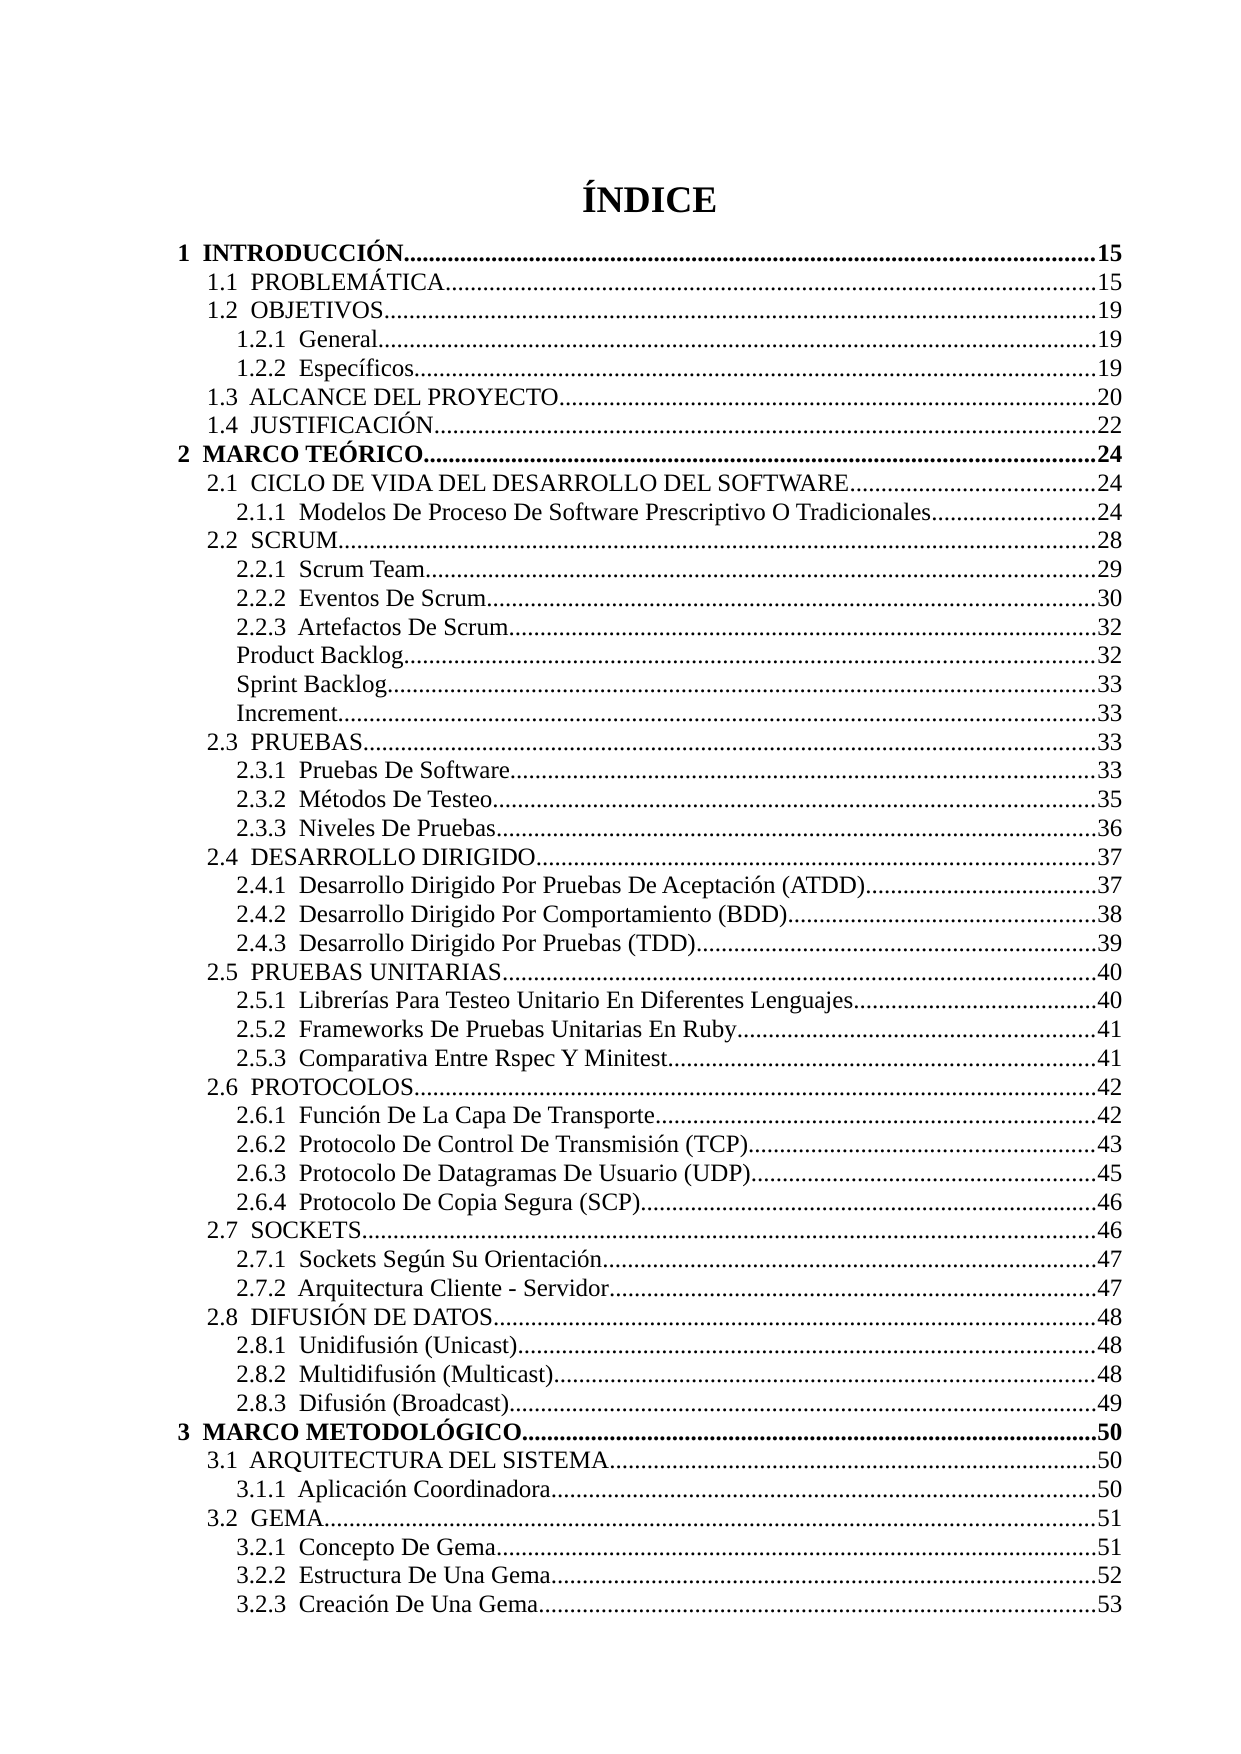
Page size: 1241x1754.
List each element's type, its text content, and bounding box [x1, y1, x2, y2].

text 2.4.2 Desarrollo dirigido por comportamiento (BDD) 38 [236, 899, 1122, 928]
text 3.2.2 Estructura de Una Gema 52 [236, 1561, 1122, 1589]
text 2.4.1 Desarrollo dirigido por pruebas de aceptación (ATDD) 37 [236, 871, 1122, 899]
text 2.5 Pruebas Unitarias 40 [207, 957, 1122, 986]
text 2 MARCO TEÓRICO 24 [177, 439, 1122, 468]
text 2.6.1 Función de la capa de transporte 42 [236, 1101, 1122, 1129]
text 2.1.1 Modelos de proceso de software prescriptivo o tradicionales 24 [236, 497, 1122, 526]
text 3.2.1 Concepto de Gema 51 [236, 1532, 1122, 1561]
text 2.6.4 Protocolo de copia segura (SCP) 46 [236, 1187, 1122, 1216]
text 3.2.3 Creación de Una Gema 53 [236, 1589, 1122, 1618]
text 1.4 Justificación 22 [207, 411, 1122, 439]
text 1.1 PROBLEMÁTICA 15 [207, 267, 1122, 296]
text 2.4 Desarrollo dirigido 37 [207, 842, 1122, 871]
text 2.7.1 Sockets según su orientación 47 [236, 1244, 1122, 1273]
text 2.7 SOCkets 46 [207, 1216, 1122, 1244]
text 1 INTRODUCCIÓN 15 [177, 238, 1122, 267]
text 1.2.2 Específicos 19 [236, 353, 1122, 382]
text 2.2 SCRUM 28 [207, 526, 1122, 554]
text 3.1 Arquitectura del Sistema 50 [207, 1446, 1122, 1474]
text 2.3.1 Pruebas de Software 33 [236, 756, 1122, 784]
text 2.5.1 Librerías para Testeo Unitario en Diferentes Lenguajes 40 [236, 986, 1122, 1014]
text 2.6.3 Protocolo de datagramas de usuario (UDP) 45 [236, 1158, 1122, 1187]
text 3 MARCO Metodológico 50 [177, 1417, 1122, 1446]
text 2.2.1 Scrum team 29 [236, 554, 1122, 583]
text 3.1.1 Aplicación Coordinadora 50 [236, 1474, 1122, 1503]
text 2.6.2 Protocolo de control de transmisión (TCP) 43 [236, 1129, 1122, 1158]
text 2.7.2 Arquitectura cliente - servidor 47 [236, 1273, 1122, 1302]
text 2.3.2 Métodos de Testeo 35 [236, 784, 1122, 813]
text 3.2 Gema 51 [207, 1503, 1122, 1532]
text 1.3 Alcance del Proyecto 20 [207, 382, 1122, 411]
text 2.8 DIFUSIÓN DE DATOS 48 [207, 1302, 1122, 1331]
text 2.8.3 Difusión (Broadcast) 49 [236, 1388, 1122, 1417]
text 2.3.3 Niveles de Pruebas 36 [236, 813, 1122, 842]
text 1.2 OBJETIVOS 19 [207, 296, 1122, 324]
text 2.5.2 Frameworks de pruebas unitarias en ruby 41 [236, 1014, 1122, 1043]
text 2.1 CICLO DE VIDA DEL DESARROLLO DEL SOFTWARE 24 [207, 468, 1122, 497]
text 2.2.3 Artefactos de scrum 32 [236, 612, 1122, 641]
text 2.6 Protocolos 42 [207, 1072, 1122, 1101]
text 2.2.2 Eventos de Scrum 30 [236, 583, 1122, 612]
text 2.8.1 Unidifusión (Unicast) 48 [236, 1331, 1122, 1359]
text 2.4.3 Desarrollo dirigido por pruebas (TDD) 39 [236, 928, 1122, 957]
text Increment 33 [236, 698, 1122, 727]
text Sprint Backlog 33 [236, 669, 1122, 698]
text 2.3 Pruebas 33 [207, 727, 1122, 756]
text 2.5.3 Comparativa entre Rspec y Minitest 41 [236, 1043, 1122, 1072]
text 2.8.2 Multidifusión (Multicast) 48 [236, 1359, 1122, 1388]
text Índice [177, 177, 1122, 220]
text Product Backlog 32 [236, 641, 1122, 669]
text 1.2.1 General 19 [236, 324, 1122, 353]
